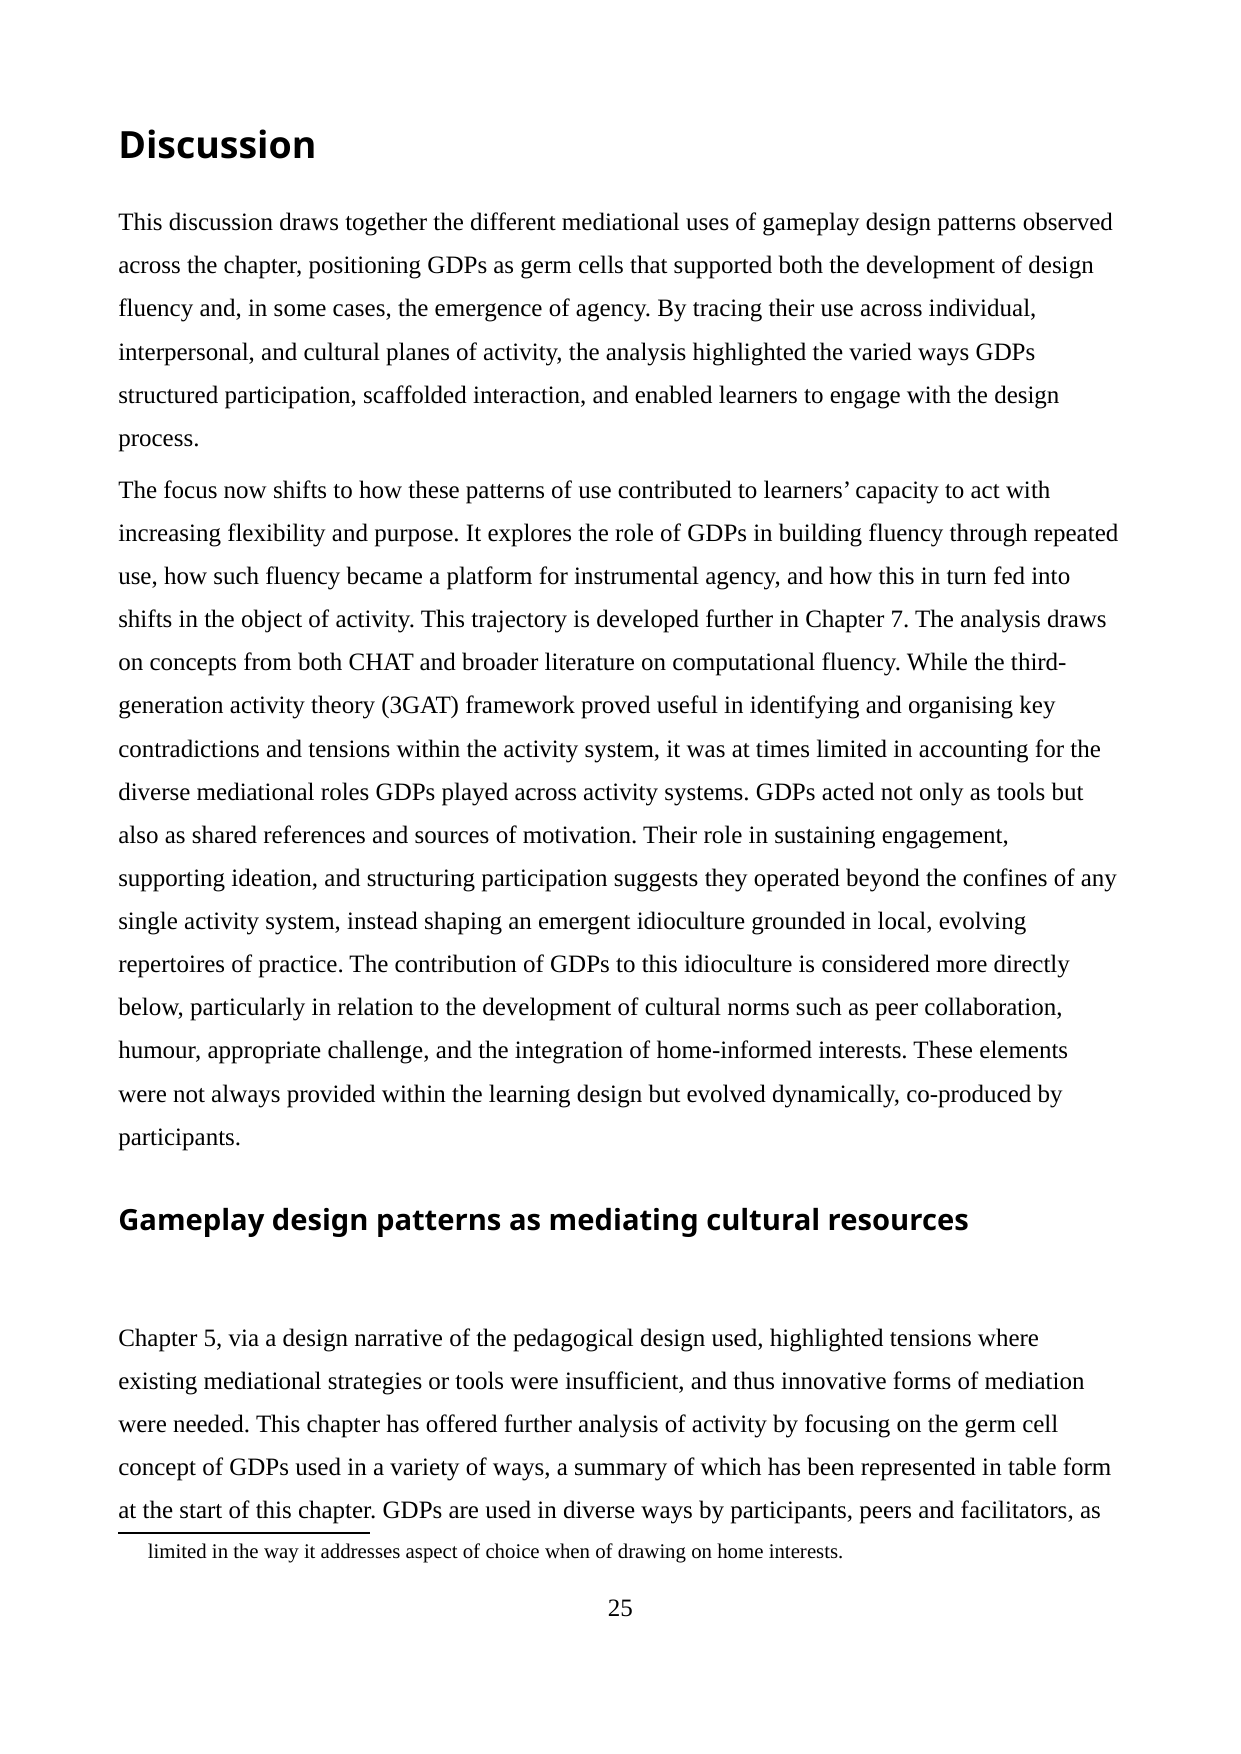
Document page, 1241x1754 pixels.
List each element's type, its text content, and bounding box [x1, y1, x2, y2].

text This discussion draws together the different mediational uses of gameplay design patterns observed across the chapter, positioning GDPs as germ cells that supported both the development of design fluency and, in some cases, the emergence of agency. By tracing their use across individual, interpersonal, and cultural planes of activity, the analysis highlighted the varied ways GDPs structured participation, scaffolded interaction, and enabled learners to engage with the design process. [118, 207, 1122, 452]
text The focus now shifts to how these patterns of use contributed to learners’ capacity to act with increasing flexibility and purpose. It explores the role of GDPs in building fluency through repeated use, how such fluency became a platform for instrumental agency, and how this in turn fed into shifts in the object of activity. This trajectory is developed further in Chapter 7. The analysis draws on concepts from both CHAT and broader literature on computational fluency. While the third-generation activity theory (3GAT) framework proved useful in identifying and organising key contradictions and tensions within the activity system, it was at times limited in accounting for the diverse mediational roles GDPs played across activity systems. GDPs acted not only as tools but also as shared references and sources of motivation. Their role in sustaining engagement, supporting ideation, and structuring participation suggests they operated beyond the confines of any single activity system, instead shaping an emergent idioculture grounded in local, evolving repertoires of practice. The contribution of GDPs to this idioculture is considered more directly below, particularly in relation to the development of cultural norms such as peer collaboration, humour, appropriate challenge, and the integration of home-informed interests. These elements were not always provided within the learning design but evolved dynamically, co-produced by participants. [118, 475, 1122, 1151]
subtitle Discussion [118, 118, 1122, 169]
subtitle Gameplay design patterns as mediating cultural resources [118, 1199, 1122, 1238]
text limited in the way it addresses aspect of choice when of drawing on home interests. [118, 1539, 1122, 1563]
text Chapter 5, via a design narrative of the pedagogical design used, highlighted tensions where existing mediational strategies or tools were insufficient, and thus innovative forms of mediation were needed. This chapter has offered further analysis of activity by focusing on the germ cell concept of GDPs used in a variety of ways, a summary of which has been represented in table form at the start of this chapter. GDPs are used in diverse ways by participants, peers and facilitators, as [118, 1323, 1122, 1524]
